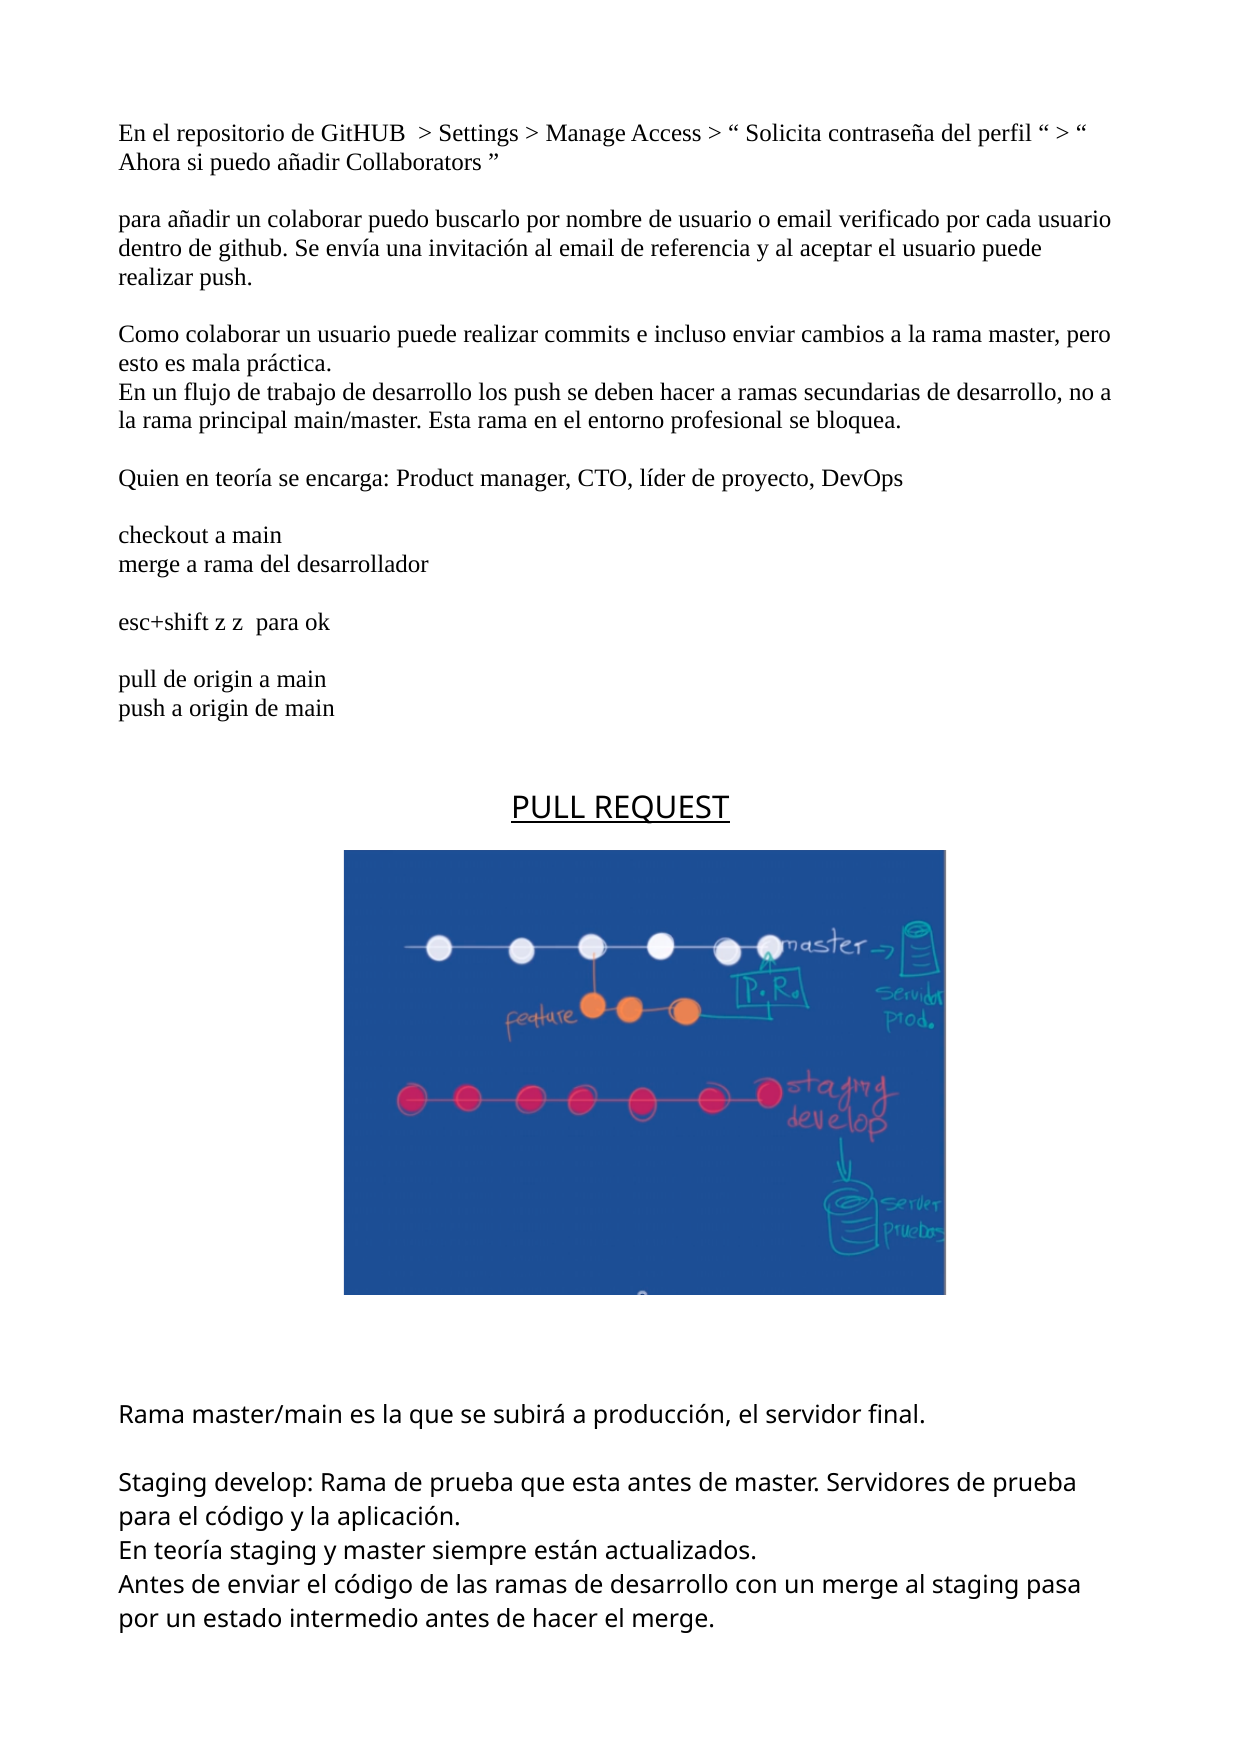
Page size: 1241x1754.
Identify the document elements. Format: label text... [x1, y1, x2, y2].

text checkout a main [118, 521, 1122, 549]
text Antes de enviar el código de las ramas de desarrollo con un merge al staging pasa por un estado intermedio antes de hacer el merge. [118, 1567, 1122, 1635]
text PULL REQUEST [118, 785, 1122, 827]
text para añadir un colaborar puedo buscarlo por nombre de usuario o email verificado por cada usuario dentro de github. Se envía una invitación al email de referencia y al aceptar el usuario puede realizar push. [118, 204, 1122, 291]
text Como colaborar un usuario puede realizar commits e incluso enviar cambios a la rama master, pero esto es mala práctica. [118, 319, 1122, 377]
text esc+shift z z para ok [118, 607, 1122, 636]
picture [343, 850, 947, 1295]
text push a origin de main [118, 693, 1122, 722]
text Staging develop: Rama de prueba que esta antes de master. Servidores de prueba para el código y la aplicación. [118, 1465, 1122, 1533]
text En teoría staging y master siempre están actualizados. [118, 1533, 1122, 1567]
text Rama master/main es la que se subirá a producción, el servidor final. [118, 1397, 1122, 1431]
text En el repositorio de GitHUB > Settings > Manage Access > “ Solicita contraseña del perfil “ > “ Ahora si puedo añadir Collaborators ” [118, 118, 1122, 176]
text En un flujo de trabajo de desarrollo los push se deben hacer a ramas secundarias de desarrollo, no a la rama principal main/master. Esta rama en el entorno profesional se bloquea. [118, 377, 1122, 434]
text Quien en teoría se encarga: Product manager, CTO, líder de proyecto, DevOps [118, 463, 1122, 492]
text merge a rama del desarrollador [118, 549, 1122, 578]
text pull de origin a main [118, 664, 1122, 693]
